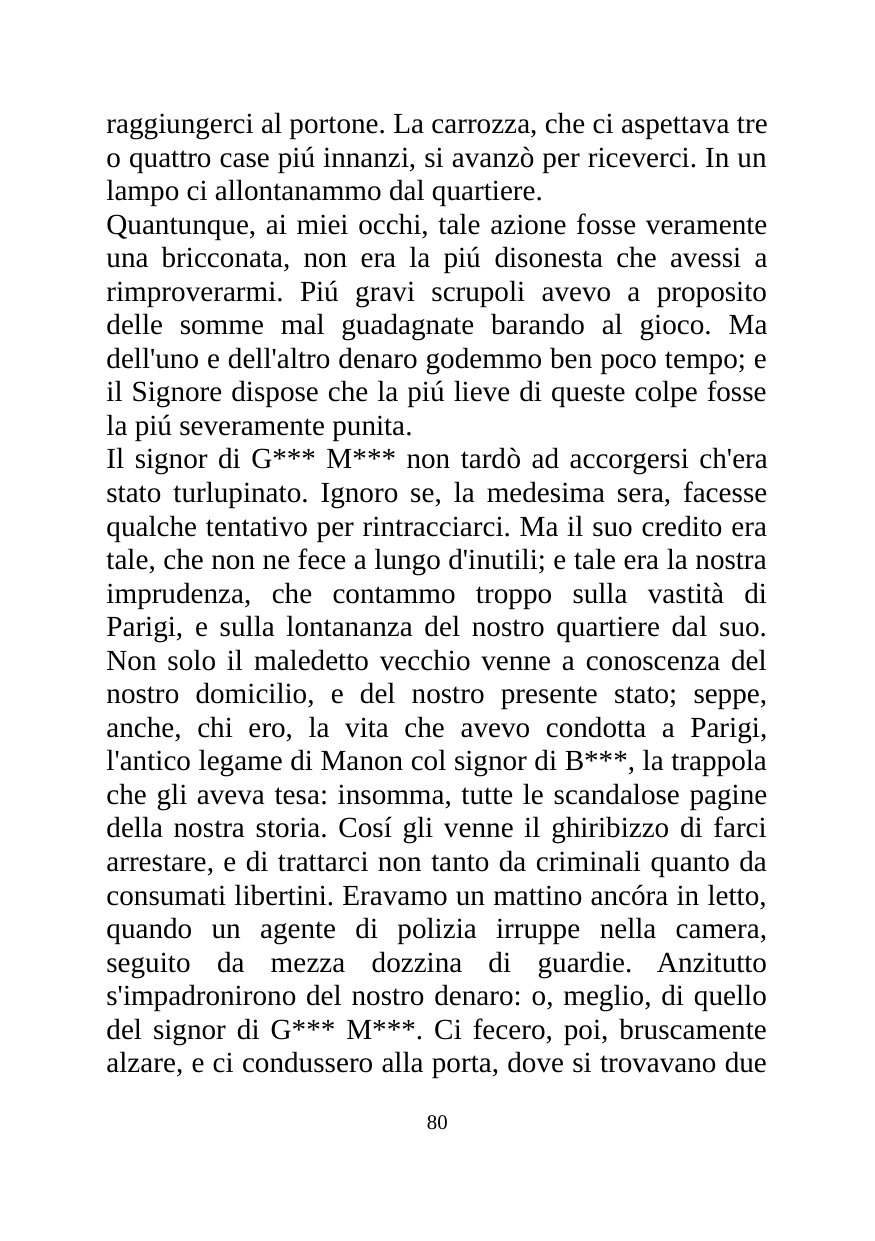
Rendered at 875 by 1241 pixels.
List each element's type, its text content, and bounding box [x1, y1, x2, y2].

text Il signor di G*** M*** non tardò ad accorgersi ch'era stato turlupinato. Ignoro se, la medesima sera, facesse qualche tentativo per rintracciarci. Ma il suo credito era tale, che non ne fece a lungo d'inutili; e tale era la nostra imprudenza, che contammo troppo sulla vastità di Parigi, e sulla lontananza del nostro quartiere dal suo. Non solo il maledetto vecchio venne a conoscenza del nostro domicilio, e del nostro presente stato; seppe, anche, chi ero, la vita che avevo condotta a Parigi, l'antico legame di Manon col signor di B***, la trappola che gli aveva tesa: insomma, tutte le scandalose pagine della nostra storia. Cosí gli venne il ghiribizzo di farci arrestare, e di trattarci non tanto da criminali quanto da consumati libertini. Eravamo un mattino ancóra in letto, quando un agente di polizia irruppe nella camera, seguito da mezza dozzina di guardie. Anzitutto s'impadronirono del nostro denaro: o, meglio, di quello del signor di G*** M***. Ci fecero, poi, bruscamente alzare, e ci condussero alla porta, dove si trovavano due [106, 442, 768, 1079]
text raggiungerci al portone. La carrozza, che ci aspettava tre o quattro case piú innanzi, si avanzò per riceverci. In un lampo ci allontanammo dal quartiere. [106, 106, 768, 207]
text Quantunque, ai miei occhi, tale azione fosse veramente una bricconata, non era la piú disonesta che avessi a rimproverarmi. Piú gravi scrupoli avevo a proposito delle somme mal guadagnate barando al gioco. Ma dell'uno e dell'altro denaro godemmo ben poco tempo; e il Signore dispose che la piú lieve di queste colpe fosse la piú severamente punita. [106, 207, 768, 442]
